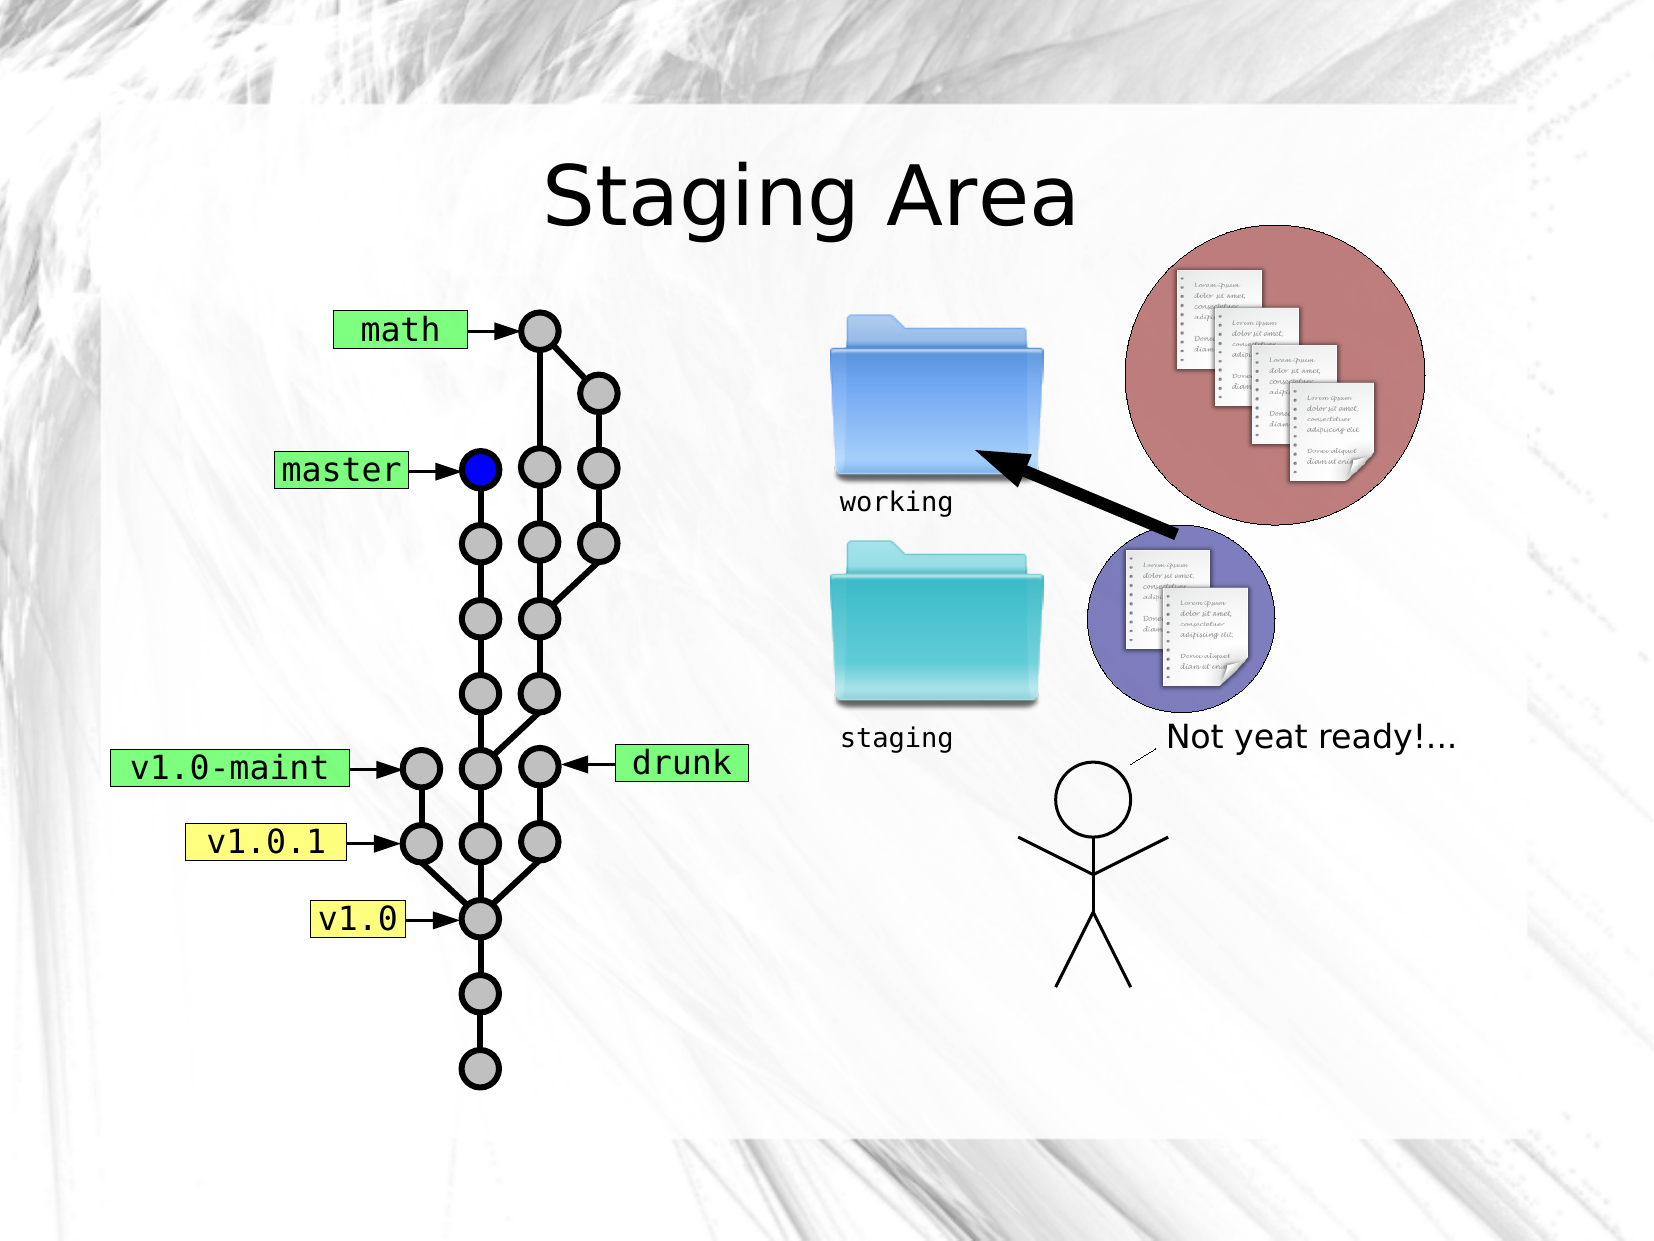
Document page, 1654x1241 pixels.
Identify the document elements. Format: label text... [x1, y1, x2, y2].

text_box [521, 823, 559, 861]
text_box [520, 448, 559, 486]
text_box [402, 750, 441, 788]
text_box [580, 524, 618, 562]
text_box working [825, 478, 969, 526]
text_box [461, 750, 500, 788]
text_box [461, 825, 500, 863]
text_box [1087, 556, 1239, 710]
text_box [1176, 225, 1426, 474]
picture [0, 0, 1654, 1241]
text_box [521, 312, 559, 350]
text_box [461, 451, 500, 489]
text_box [461, 1050, 500, 1088]
text_box [520, 600, 559, 638]
text_box drunk [615, 744, 749, 782]
text_box v1.0 [310, 900, 406, 938]
text_box [461, 975, 500, 1013]
text_box [520, 523, 559, 561]
text_box staging [825, 715, 969, 762]
text_box [1125, 276, 1374, 526]
text_box v1.0.1 [185, 823, 347, 861]
text_box [521, 747, 559, 786]
text_box [402, 825, 441, 863]
text_box [461, 600, 500, 638]
text_box [580, 449, 618, 487]
text_box [1127, 525, 1276, 667]
text_box v1.0-maint [110, 749, 350, 787]
text_box [461, 675, 500, 713]
title Staging Area [118, 112, 1506, 281]
text_box [520, 675, 559, 713]
text_box Not yeat ready!... [1140, 710, 1474, 765]
text_box [461, 525, 500, 563]
text_box [580, 374, 618, 412]
text_box math [333, 310, 468, 349]
text_box [461, 900, 500, 938]
text_box master [274, 451, 409, 489]
